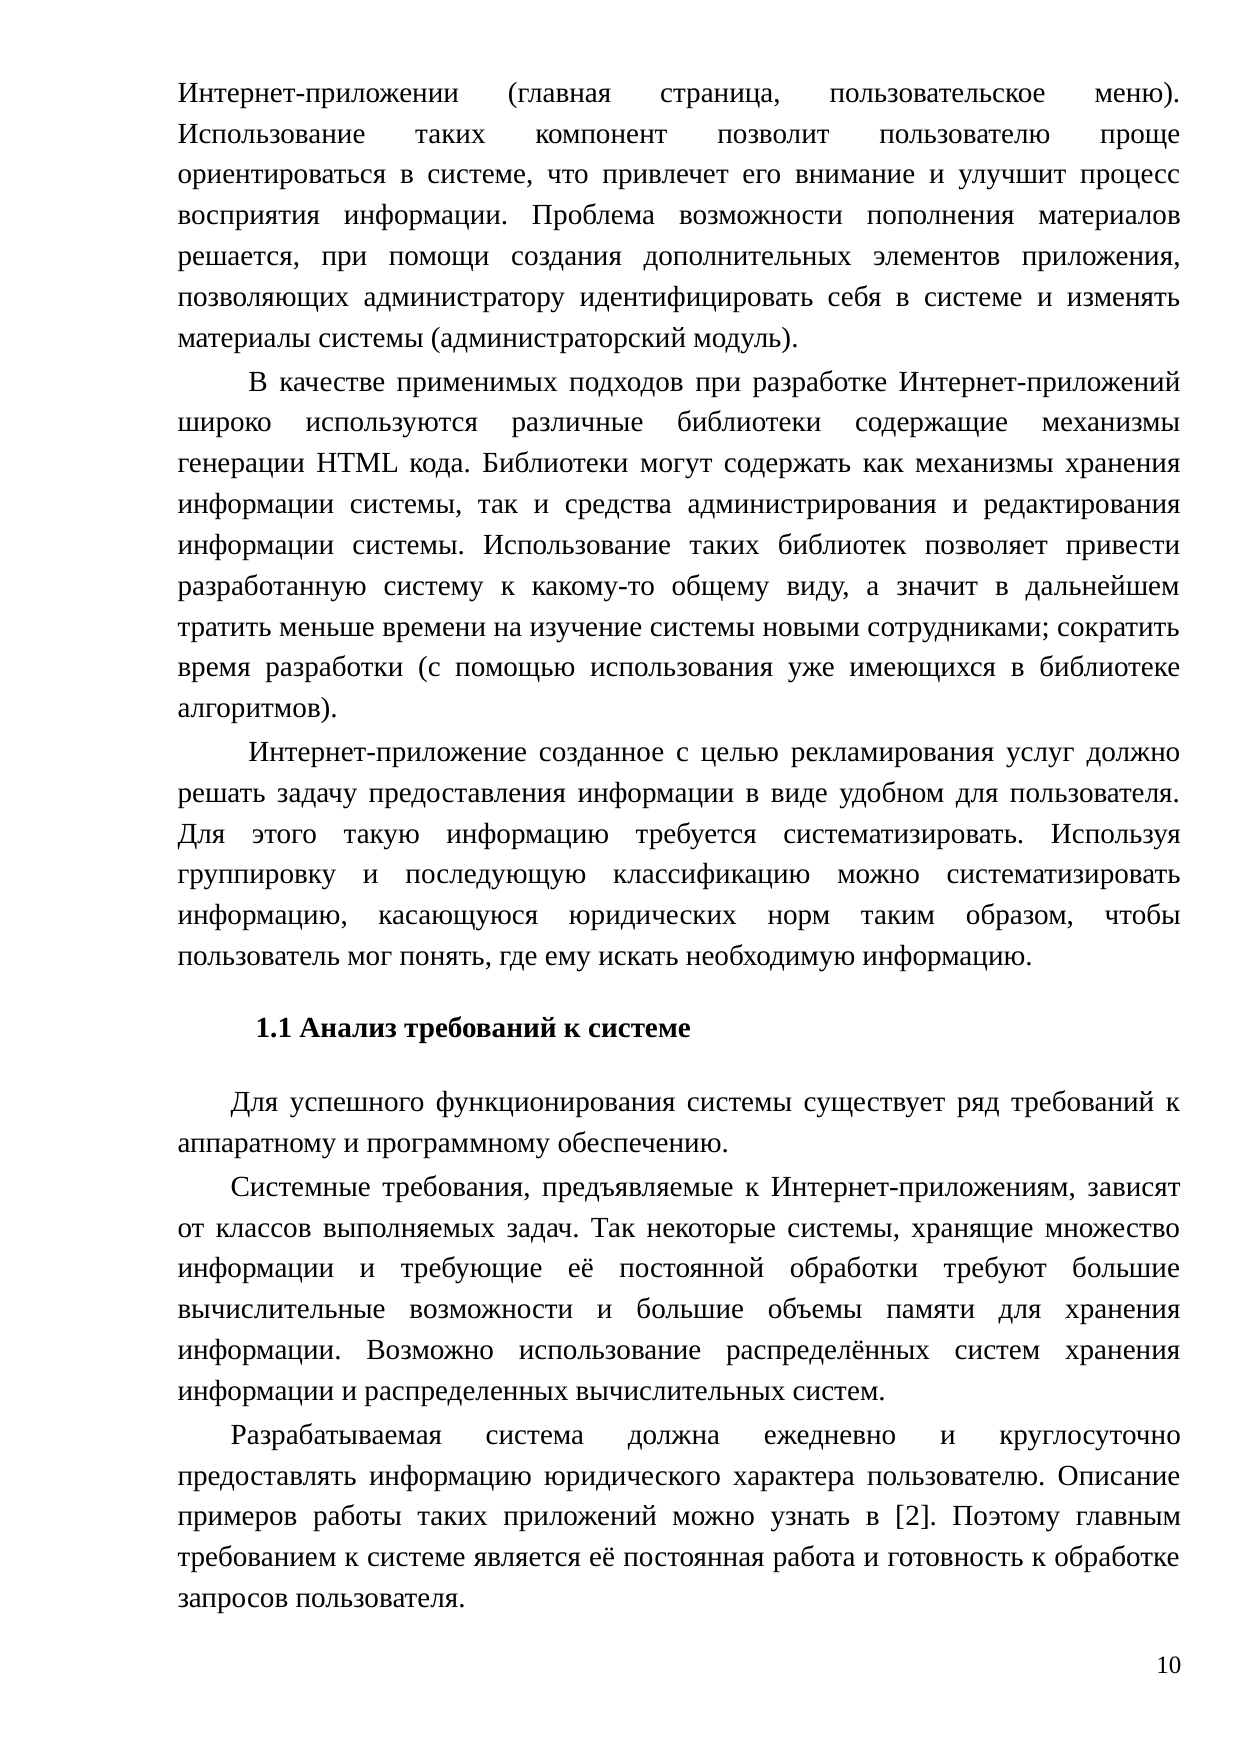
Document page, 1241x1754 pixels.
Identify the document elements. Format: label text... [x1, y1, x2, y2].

text Интернет-приложении (главная страница, пользовательское меню). Использование таких компонент позволит пользователю проще ориентироваться в системе, что привлечет его внимание и улучшит процесс восприятия информации. Проблема возможности пополнения материалов решается, при помощи создания дополнительных элементов приложения, позволяющих администратору идентифицировать себя в системе и изменять материалы системы (администраторский модуль). [177, 75, 1181, 353]
text В качестве применимых подходов при разработке Интернет-приложений широко используются различные библиотеки содержащие механизмы генерации HTML кода. Библиотеки могут содержать как механизмы хранения информации системы, так и средства администрирования и редактирования информации системы. Использование таких библиотек позволяет привести разработанную систему к какому-то общему виду, а значит в дальнейшем тратить меньше времени на изучение системы новыми сотрудниками; сократить время разработки (с помощью использования уже имеющихся в библиотеке алгоритмов). [177, 364, 1181, 724]
subtitle Анализ требований к системе [177, 1010, 1181, 1043]
text Для успешного функционирования системы существует ряд требований к аппаратному и программному обеспечению. [177, 1084, 1181, 1159]
text Системные требования, предъявляемые к Интернет-приложениям, зависят от классов выполняемых задач. Так некоторые системы, хранящие множество информации и требующие её постоянной обработки требуют большие вычислительные возможности и большие объемы памяти для хранения информации. Возможно использование распределённых систем хранения информации и распределенных вычислительных систем. [177, 1169, 1181, 1407]
text Разрабатываемая система должна ежедневно и круглосуточно предоставлять информацию юридического характера пользователю. Описание примеров работы таких приложений можно узнать в [2]. Поэтому главным требованием к системе является её постоянная работа и готовность к обработке запросов пользователя. [177, 1417, 1181, 1614]
text Интернет-приложение созданное с целью рекламирования услуг должно решать задачу предоставления информации в виде удобном для пользователя. Для этого такую информацию требуется систематизировать. Используя группировку и последующую классификацию можно систематизировать информацию, касающуюся юридических норм таким образом, чтобы пользователь мог понять, где ему искать необходимую информацию. [177, 734, 1181, 972]
